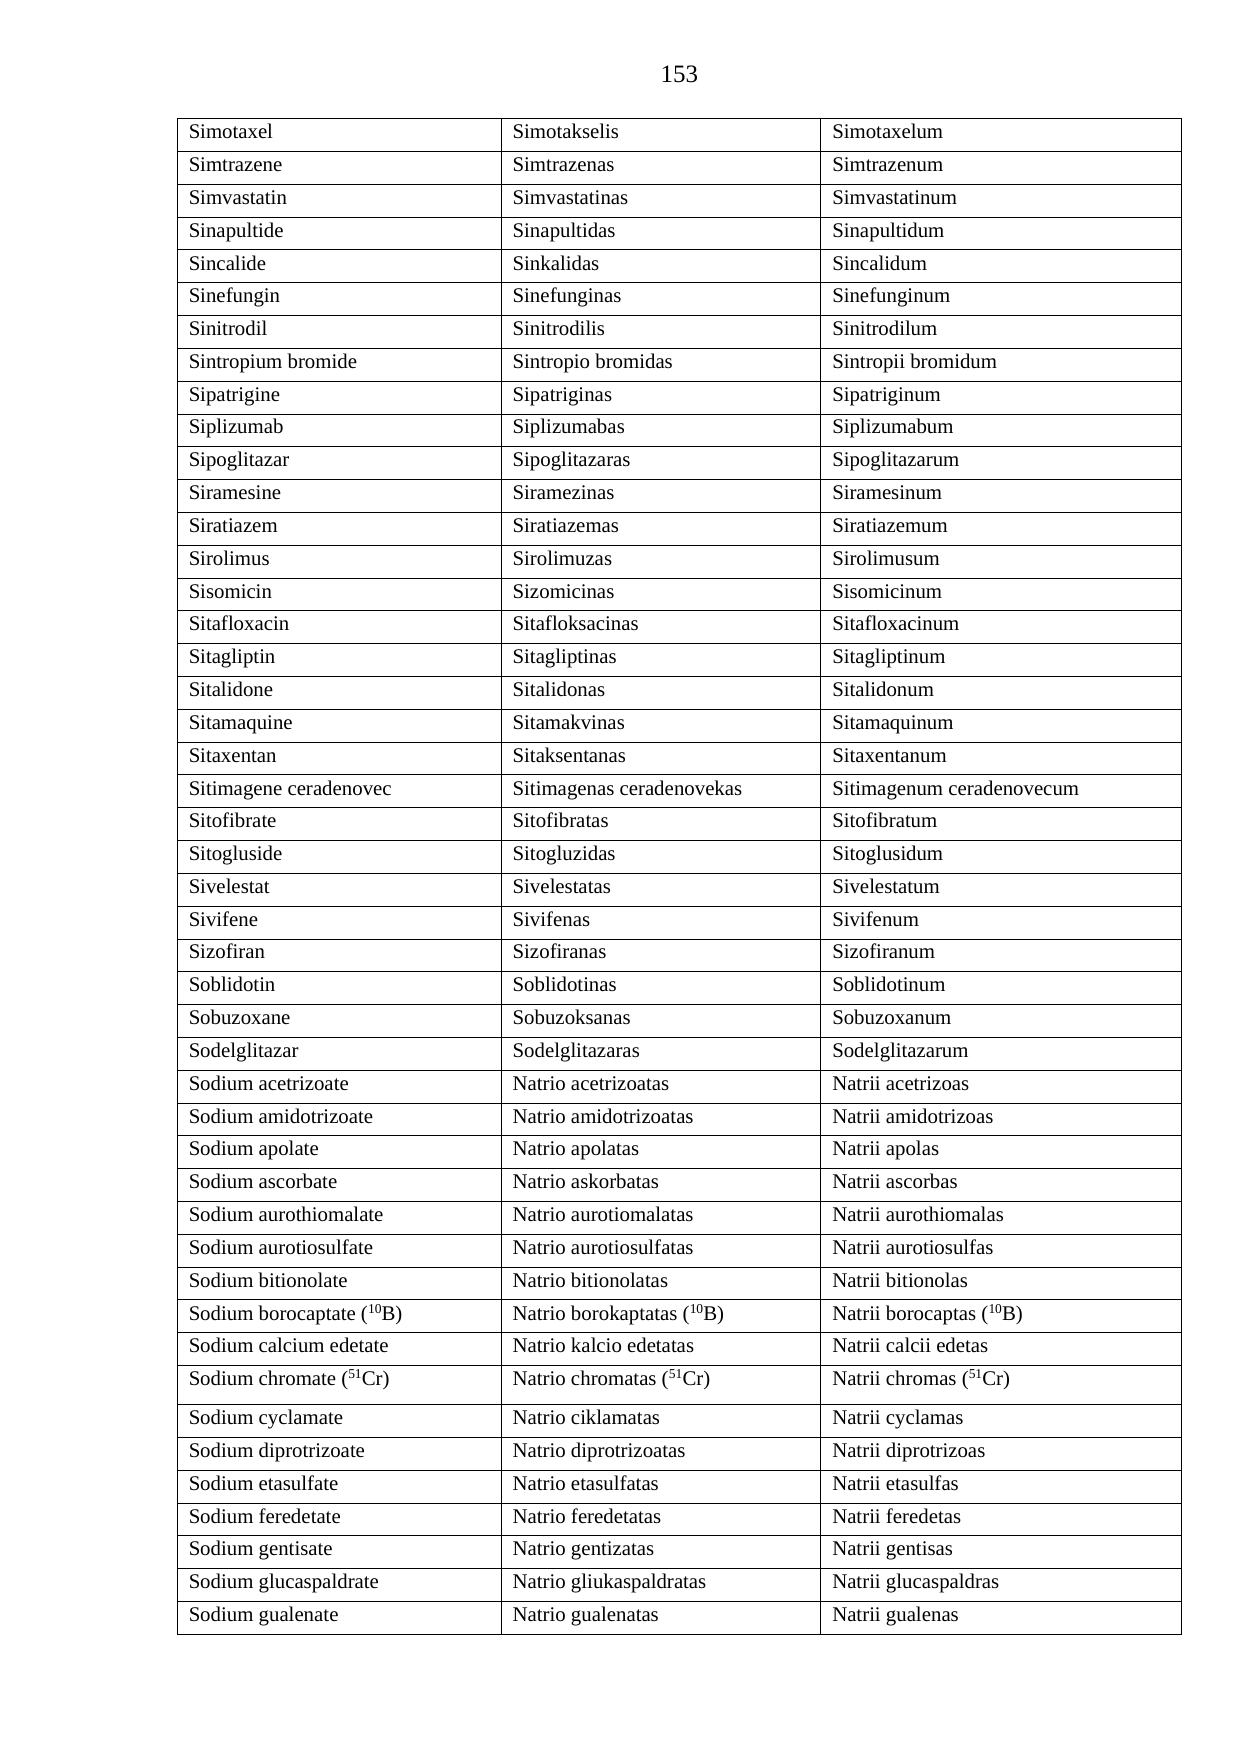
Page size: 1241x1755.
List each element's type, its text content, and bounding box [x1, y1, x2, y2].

table_cell Natrio diprotrizoatas [502, 1438, 820, 1470]
table_cell Sitalidonas [502, 677, 820, 709]
table_cell Natrii feredetas [821, 1504, 1181, 1535]
table_cell Natrio gualenatas [502, 1602, 820, 1634]
table_cell Sodium glucaspaldrate [178, 1569, 501, 1601]
table_cell Simotaxel [178, 119, 501, 151]
table_cell Sitalidone [178, 677, 501, 709]
table_cell Sodium bitionolate [178, 1268, 501, 1299]
table_cell Natrio borokaptatas (10B) [502, 1300, 820, 1332]
table_cell Sodium acetrizoate [178, 1071, 501, 1102]
table_cell Natrio askorbatas [502, 1169, 820, 1201]
table_cell Sitafloxacin [178, 611, 501, 643]
table_cell Natrio apolatas [502, 1136, 820, 1168]
table_cell Sitagliptinum [821, 644, 1181, 676]
table_cell Sitalidonum [821, 677, 1181, 709]
table_cell Sipoglitazar [178, 447, 501, 479]
table_cell Natrii ascorbas [821, 1169, 1181, 1201]
table_cell Natrio kalcio edetatas [502, 1333, 820, 1365]
table_cell Natrio ciklamatas [502, 1405, 820, 1437]
table_cell Sodium apolate [178, 1136, 501, 1168]
table_cell Siratiazemum [821, 513, 1181, 545]
table_cell Sodium ascorbate [178, 1169, 501, 1201]
table_cell Natrii amidotrizoas [821, 1104, 1181, 1135]
table_cell Sitogluzidas [502, 841, 820, 873]
table_cell Sodium borocaptate (10B) [178, 1300, 501, 1332]
table_cell Natrii cyclamas [821, 1405, 1181, 1437]
table_cell Sobuzoxane [178, 1005, 501, 1037]
table_cell Soblidotinas [502, 972, 820, 1004]
table_cell Sivelestat [178, 874, 501, 906]
table_cell Sodium etasulfate [178, 1471, 501, 1502]
table_cell Natrio feredetatas [502, 1504, 820, 1535]
table_cell Siplizumabum [821, 415, 1181, 446]
table_cell Sivelestatum [821, 874, 1181, 906]
table_cell Sitogluside [178, 841, 501, 873]
table_cell Sintropii bromidum [821, 349, 1181, 381]
table_cell Siratiazem [178, 513, 501, 545]
table_cell Sodelglitazar [178, 1038, 501, 1070]
table_cell Sitofibrate [178, 808, 501, 840]
table_cell Sitoglusidum [821, 841, 1181, 873]
table_cell Siramesine [178, 480, 501, 512]
table_cell Sitofibratas [502, 808, 820, 840]
table_cell Sodium chromate (51Cr) [178, 1366, 501, 1404]
table_cell Sitamakvinas [502, 710, 820, 742]
table_cell Sinitrodilis [502, 316, 820, 348]
table_cell Sitafloksacinas [502, 611, 820, 643]
table_cell Sitofibratum [821, 808, 1181, 840]
table_cell Sinitrodil [178, 316, 501, 348]
table_cell Sodium feredetate [178, 1504, 501, 1535]
table_cell Natrio aurotiosulfatas [502, 1235, 820, 1267]
table_cell Sitagliptinas [502, 644, 820, 676]
table_cell Sintropium bromide [178, 349, 501, 381]
table_cell Natrii bitionolas [821, 1268, 1181, 1299]
table_cell Natrii glucaspaldras [821, 1569, 1181, 1601]
table_cell Sizofiranas [502, 940, 820, 971]
table_cell Natrio etasulfatas [502, 1471, 820, 1502]
table_cell Sitimagenas ceradenovekas [502, 775, 820, 807]
table_cell Natrii etasulfas [821, 1471, 1181, 1502]
table_cell Sodium gualenate [178, 1602, 501, 1634]
table_cell Sodelglitazaras [502, 1038, 820, 1070]
table_cell Sizomicinas [502, 579, 820, 610]
table_cell Sipoglitazaras [502, 447, 820, 479]
table_cell Sipatrigine [178, 382, 501, 413]
table_cell Natrio gliukaspaldratas [502, 1569, 820, 1601]
table_cell Sirolimusum [821, 546, 1181, 577]
table_cell Sitaxentan [178, 743, 501, 774]
table_cell Soblidotin [178, 972, 501, 1004]
table_cell Sinapultide [178, 218, 501, 249]
table_cell Sipatriginas [502, 382, 820, 413]
table_cell Natrii acetrizoas [821, 1071, 1181, 1102]
table_cell Natrio bitionolatas [502, 1268, 820, 1299]
table_cell Sinefungin [178, 283, 501, 315]
table_cell Natrii gualenas [821, 1602, 1181, 1634]
table_cell Natrii diprotrizoas [821, 1438, 1181, 1470]
table_cell Sodium cyclamate [178, 1405, 501, 1437]
table_cell Soblidotinum [821, 972, 1181, 1004]
table_cell Simvastatin [178, 185, 501, 217]
table_cell Sodium amidotrizoate [178, 1104, 501, 1135]
table_cell Sodium aurothiomalate [178, 1202, 501, 1234]
table_cell Sisomicinum [821, 579, 1181, 610]
table_cell Sisomicin [178, 579, 501, 610]
table_cell Sitimagenum ceradenovecum [821, 775, 1181, 807]
table_cell Sitafloxacinum [821, 611, 1181, 643]
table_cell Natrio chromatas (51Cr) [502, 1366, 820, 1404]
table_cell Sipatriginum [821, 382, 1181, 413]
table_cell Sivelestatas [502, 874, 820, 906]
table_cell Sizofiran [178, 940, 501, 971]
table_cell Natrii gentisas [821, 1536, 1181, 1568]
table_cell Siplizumab [178, 415, 501, 446]
table_cell Sitaxentanum [821, 743, 1181, 774]
table_cell Simotakselis [502, 119, 820, 151]
table_cell Sodium aurotiosulfate [178, 1235, 501, 1267]
table_cell Siramezinas [502, 480, 820, 512]
table_cell Sodelglitazarum [821, 1038, 1181, 1070]
table_cell Sirolimus [178, 546, 501, 577]
table_cell Natrii aurothiomalas [821, 1202, 1181, 1234]
table_cell Simvastatinas [502, 185, 820, 217]
table_cell Sintropio bromidas [502, 349, 820, 381]
table_cell Sinapultidas [502, 218, 820, 249]
table_cell Siplizumabas [502, 415, 820, 446]
table_cell Sinapultidum [821, 218, 1181, 249]
table_cell Natrii borocaptas (10B) [821, 1300, 1181, 1332]
table_cell Simvastatinum [821, 185, 1181, 217]
table_cell Simtrazene [178, 152, 501, 184]
table_cell Siramesinum [821, 480, 1181, 512]
table_cell Sitamaquine [178, 710, 501, 742]
table_cell Sipoglitazarum [821, 447, 1181, 479]
table_cell Sivifene [178, 907, 501, 938]
table_cell Sizofiranum [821, 940, 1181, 971]
table_cell Natrii apolas [821, 1136, 1181, 1168]
table_cell Natrio acetrizoatas [502, 1071, 820, 1102]
table_cell Sincalide [178, 250, 501, 282]
table_cell Sivifenas [502, 907, 820, 938]
table_cell Sodium calcium edetate [178, 1333, 501, 1365]
table_cell Natrii calcii edetas [821, 1333, 1181, 1365]
table_cell Sinefunginas [502, 283, 820, 315]
table_cell Simtrazenum [821, 152, 1181, 184]
table_cell Simotaxelum [821, 119, 1181, 151]
table_cell Natrii aurotiosulfas [821, 1235, 1181, 1267]
table_cell Sodium diprotrizoate [178, 1438, 501, 1470]
table_cell Sitagliptin [178, 644, 501, 676]
table_cell Sobuzoxanum [821, 1005, 1181, 1037]
table_cell Siratiazemas [502, 513, 820, 545]
table_cell Sinkalidas [502, 250, 820, 282]
table_cell Natrio gentizatas [502, 1536, 820, 1568]
table_cell Sivifenum [821, 907, 1181, 938]
table_cell Natrio aurotiomalatas [502, 1202, 820, 1234]
table_cell Sinefunginum [821, 283, 1181, 315]
table_cell Sirolimuzas [502, 546, 820, 577]
table_cell Natrii chromas (51Cr) [821, 1366, 1181, 1404]
table_cell Sincalidum [821, 250, 1181, 282]
table_cell Sobuzoksanas [502, 1005, 820, 1037]
table_cell Sitaksentanas [502, 743, 820, 774]
table_cell Simtrazenas [502, 152, 820, 184]
table_cell Sitimagene ceradenovec [178, 775, 501, 807]
table_cell Sinitrodilum [821, 316, 1181, 348]
table_cell Sitamaquinum [821, 710, 1181, 742]
table_cell Natrio amidotrizoatas [502, 1104, 820, 1135]
table_cell Sodium gentisate [178, 1536, 501, 1568]
